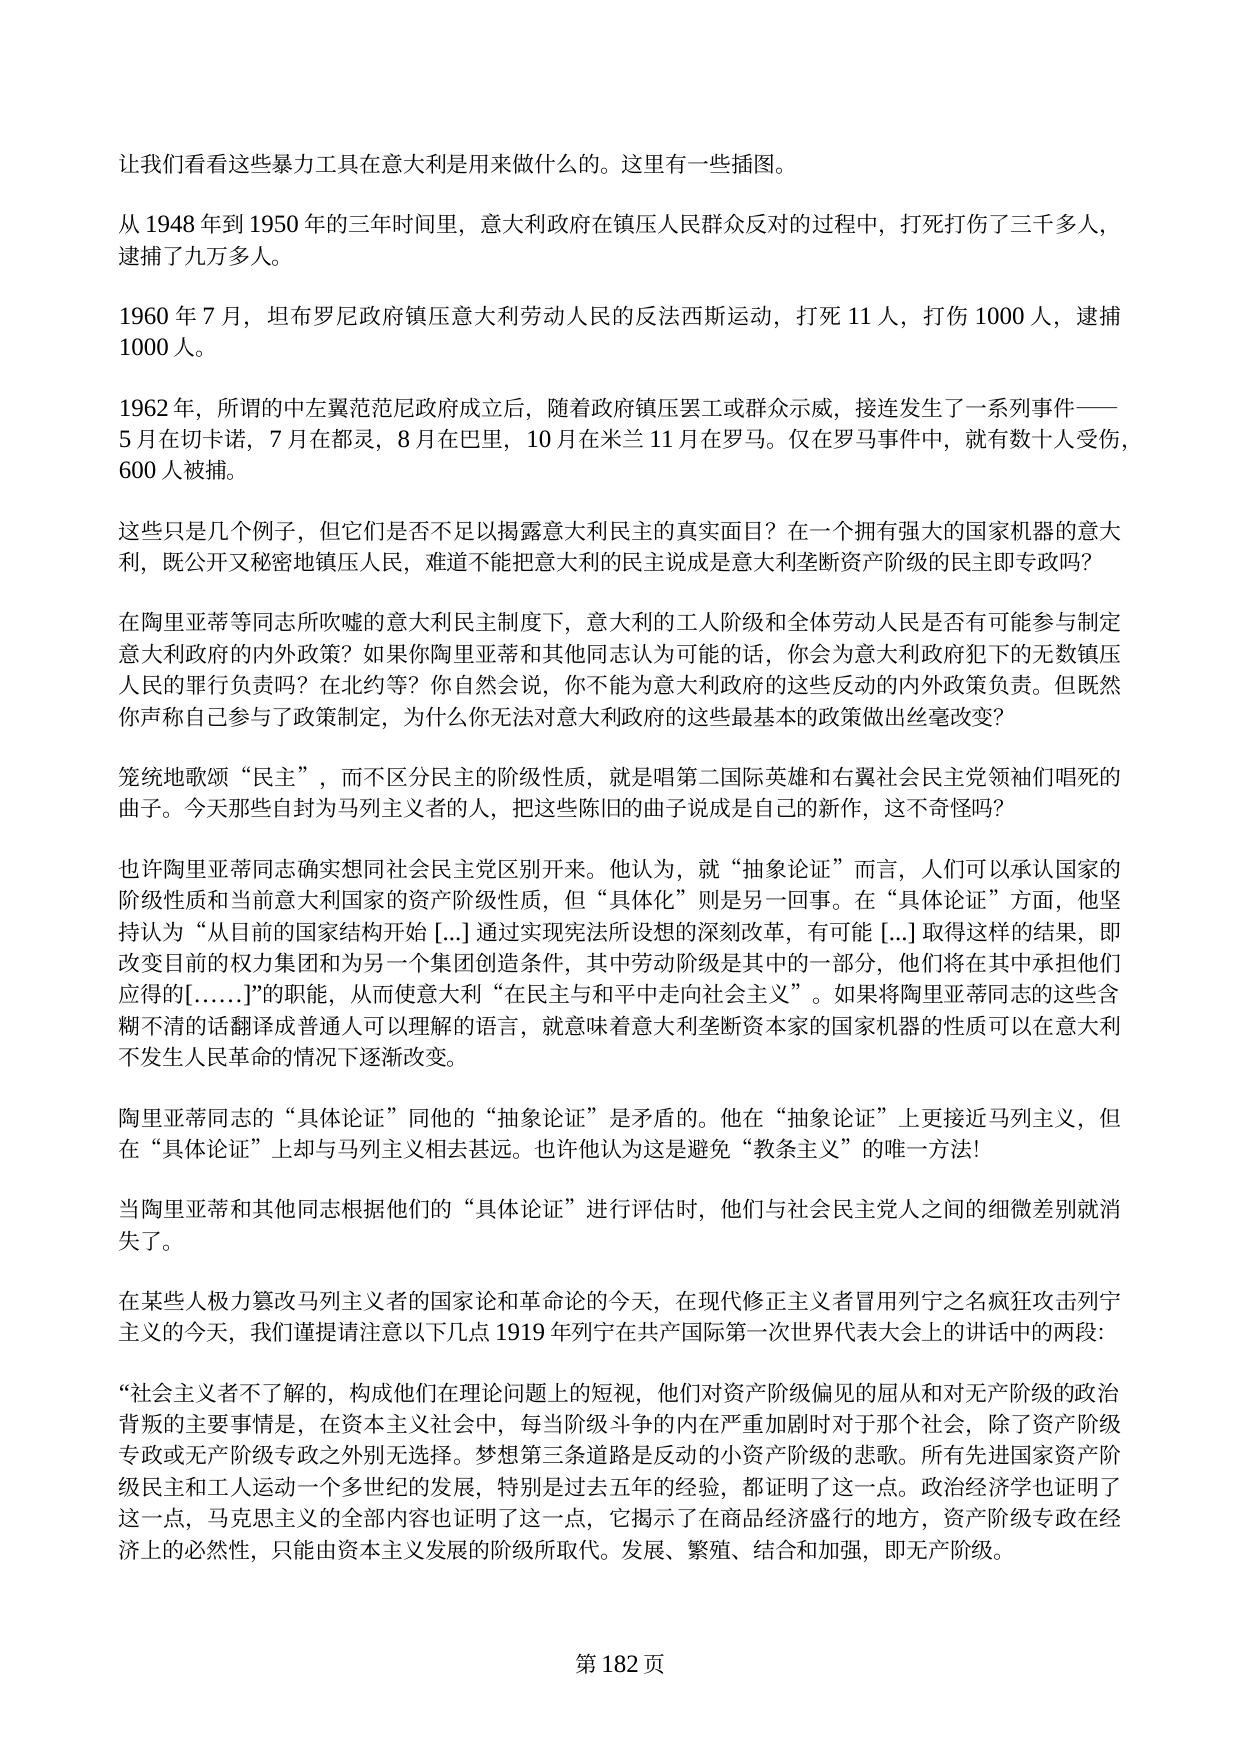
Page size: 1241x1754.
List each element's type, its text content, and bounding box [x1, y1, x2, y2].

text “社会主义者不了解的，构成他们在理论问题上的短视，他们对资产阶级偏见的屈从和对无产阶级的政治背叛的主要事情是，在资本主义社会中，每当阶级斗争的内在严重加剧时对于那个社会，除了资产阶级专政或无产阶级专政之外别无选择。梦想第三条道路是反动的小资产阶级的悲歌。所有先进国家资产阶级民主和工人运动一个多世纪的发展，特别是过去五年的经验，都证明了这一点。政治经济学也证明了这一点，马克思主义的全部内容也证明了这一点，它揭示了在商品经济盛行的地方，资产阶级专政在经济上的必然性，只能由资本主义发展的阶级所取代。发展、繁殖、结合和加强，即无产阶级。 [118, 1376, 1122, 1564]
text 这些只是几个例子，但它们是否不足以揭露意大利民主的真实面目？在一个拥有强大的国家机器的意大利，既公开又秘密地镇压人民，难道不能把意大利的民主说成是意大利垄断资产阶级的民主即专政吗？ [118, 514, 1122, 577]
text 陶里亚蒂同志的“具体论证”同他的“抽象论证”是矛盾的。他在“抽象论证”上更接近马列主义，但在“具体论证”上却与马列主义相去甚远。也许他认为这是避免“教条主义”的唯一方法！ [118, 1101, 1122, 1164]
text 让我们看看这些暴力工具在意大利是用来做什么的。这里有一些插图。 [118, 147, 1122, 179]
text 1960年7月，坦布罗尼政府镇压意大利劳动人民的反法西斯运动，打死11人，打伤1000人，逮捕1000人。 [118, 299, 1122, 362]
text 在陶里亚蒂等同志所吹嘘的意大利民主制度下，意大利的工人阶级和全体劳动人民是否有可能参与制定意大利政府的内外政策？如果你陶里亚蒂和其他同志认为可能的话，你会为意大利政府犯下的无数镇压人民的罪行负责吗？在北约等？你自然会说，你不能为意大利政府的这些反动的内外政策负责。但既然你声称自己参与了政策制定，为什么你无法对意大利政府的这些最基本的政策做出丝毫改变？ [118, 606, 1122, 731]
text 笼统地歌颂“民主”，而不区分民主的阶级性质，就是唱第二国际英雄和右翼社会民主党领袖们唱死的曲子。今天那些自封为马列主义者的人，把这些陈旧的曲子说成是自己的新作，这不奇怪吗？ [118, 760, 1122, 823]
text 从1948年到1950年的三年时间里，意大利政府在镇压人民群众反对的过程中，打死打伤了三千多人，逮捕了九万多人。 [118, 207, 1122, 270]
text 当陶里亚蒂和其他同志根据他们的“具体论证”进行评估时，他们与社会民主党人之间的细微差别就消失了。 [118, 1192, 1122, 1255]
text 在某些人极力篡改马列主义者的国家论和革命论的今天，在现代修正主义者冒用列宁之名疯狂攻击列宁主义的今天，我们谨提请注意以下几点1919年列宁在共产国际第一次世界代表大会上的讲话中的两段： [118, 1284, 1122, 1347]
text 也许陶里亚蒂同志确实想同社会民主党区别开来。他认为，就“抽象论证”而言，人们可以承认国家的阶级性质和当前意大利国家的资产阶级性质，但“具体化”则是另一回事。在“具体论证”方面，他坚持认为“从目前的国家结构开始 [...] 通过实现宪法所设想的深刻改革，有可能 [...] 取得这样的结果，即改变目前的权力集团和为另一个集团创造条件，其中劳动阶级是其中的一部分，他们将在其中承担他们应得的[……]”的职能，从而使意大利“在民主与和平中走向社会主义”。如果将陶里亚蒂同志的这些含糊不清的话翻译成普通人可以理解的语言，就意味着意大利垄断资本家的国家机器的性质可以在意大利不发生人民革命的情况下逐渐改变。 [118, 852, 1122, 1072]
text 1962年，所谓的中左翼范范尼政府成立后，随着政府镇压罢工或群众示威，接连发生了一系列事件——5月在切卡诺，7月在都灵，8月在巴里，10月在米兰11月在罗马。仅在罗马事件中，就有数十人受伤，600人被捕。 [118, 391, 1122, 485]
